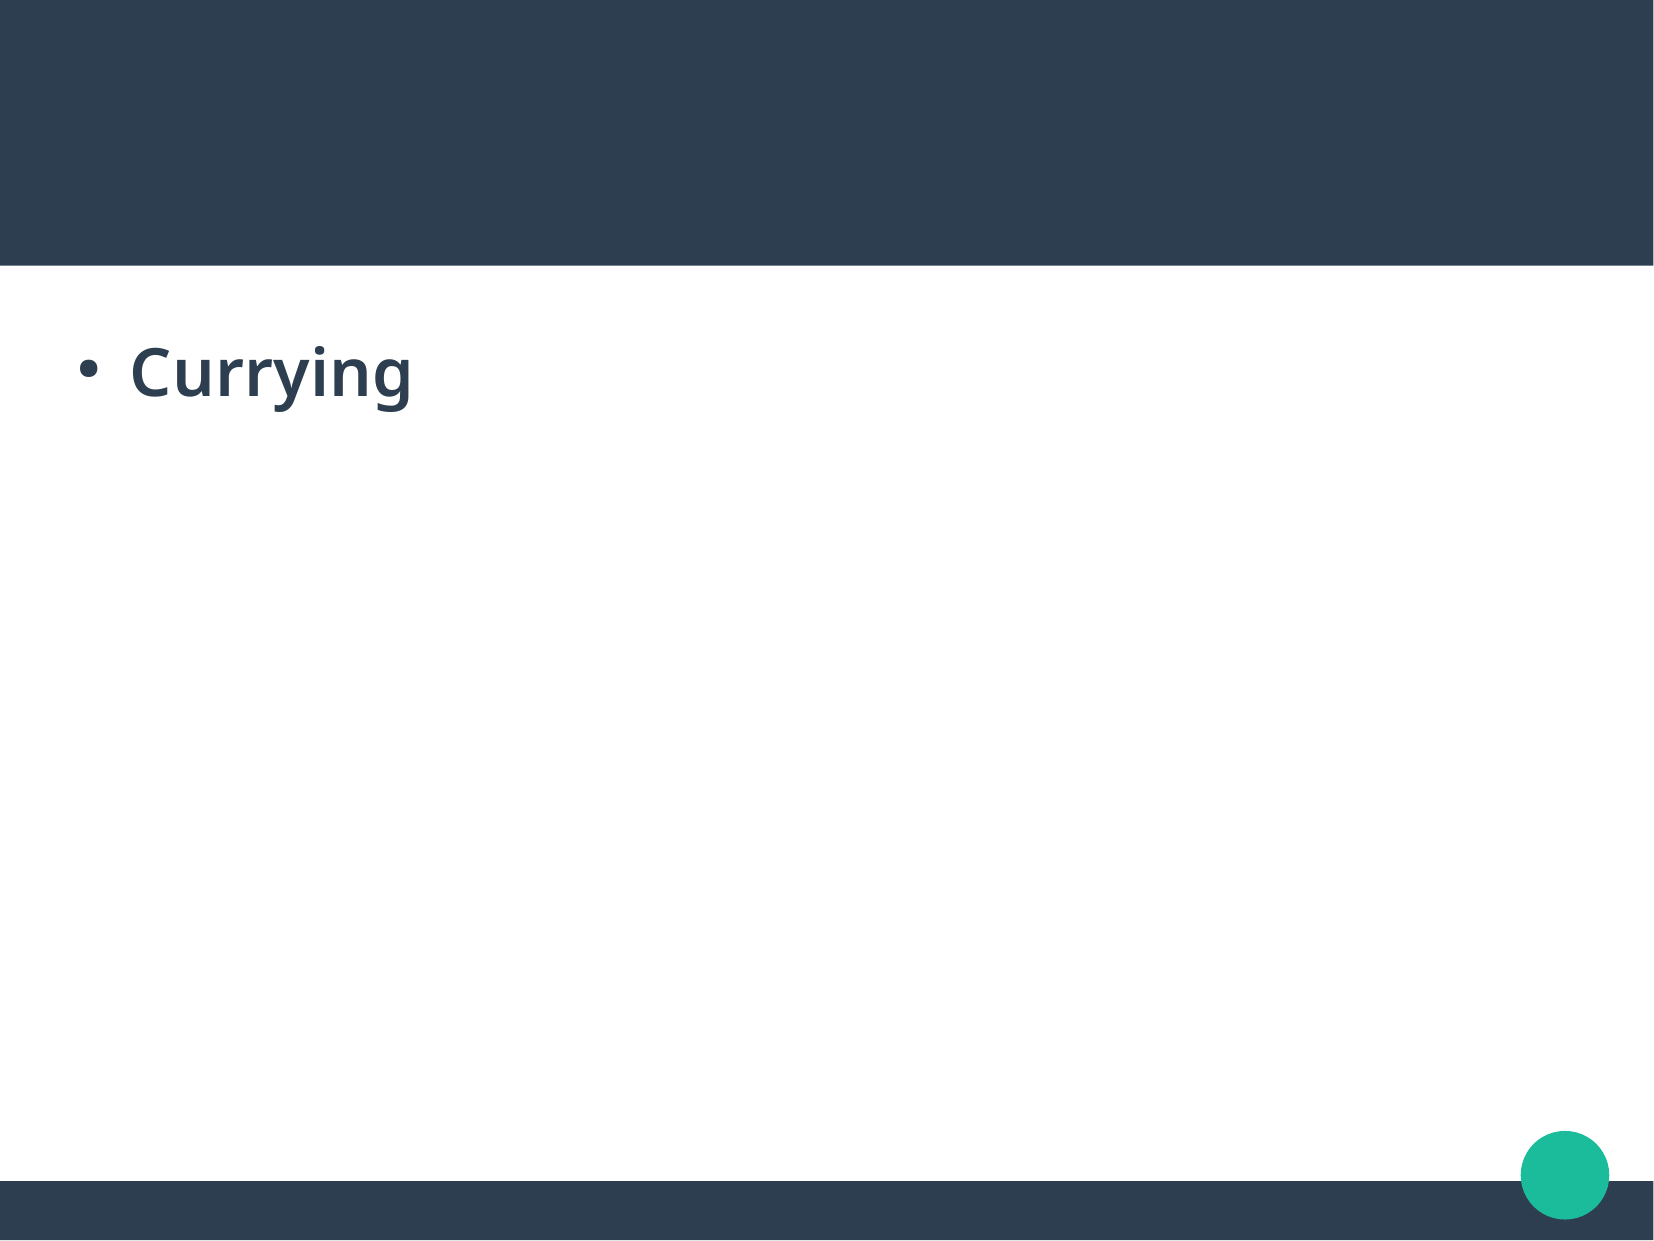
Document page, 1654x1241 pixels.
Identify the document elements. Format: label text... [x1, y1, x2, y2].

list Currying [59, 324, 1595, 1152]
